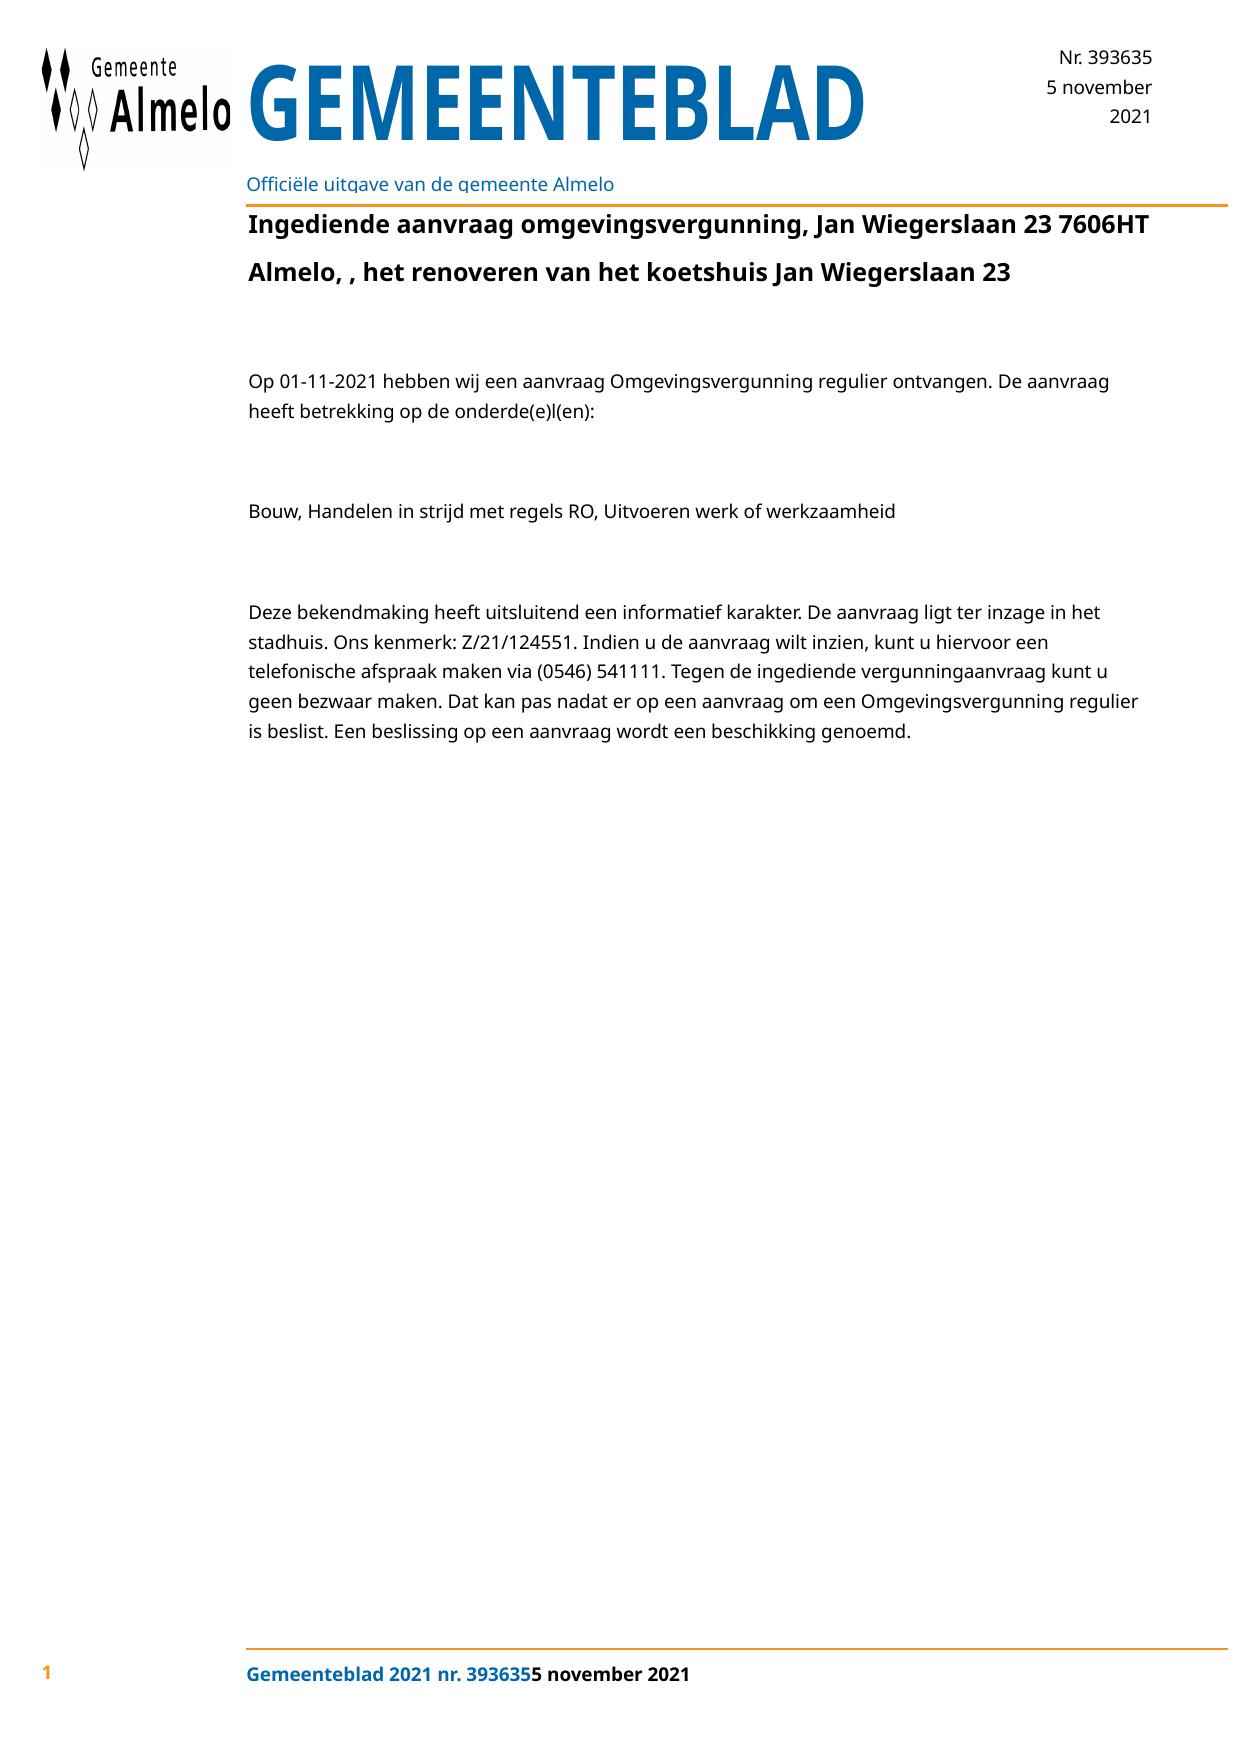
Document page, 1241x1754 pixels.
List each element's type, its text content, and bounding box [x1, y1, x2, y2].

text Deze bekendmaking heeft uitsluitend een informatief karakter. De aanvraag ligt ter inzage in het stadhuis. Ons kenmerk: Z/21/124551. Indien u de aanvraag wilt inzien, kunt u hiervoor een telefonische afspraak maken via (0546) 541111. Tegen de ingediende vergunningaanvraag kunt u geen bezwaar maken. Dat kan pas nadat er op een aanvraag om een Omgevingsvergunning regulier is beslist. Een beslissing op een aanvraag wordt een beschikking genoemd. [248, 599, 1152, 744]
text Bouw, Handelen in strijd met regels RO, Uitvoeren werk of werkzaamheid [248, 499, 1152, 524]
text Ingediende aanvraag omgevingsvergunning, Jan Wiegerslaan 23 7606HT Almelo, , het renoveren van het koetshuis Jan Wiegerslaan 23 [248, 207, 1152, 288]
text Op 01-11-2021 hebben wij een aanvraag Omgevingsvergunning regulier ontvangen. De aanvraag heeft betrekking op de onderde(e)l(en): [248, 368, 1152, 424]
picture [41, 47, 231, 172]
